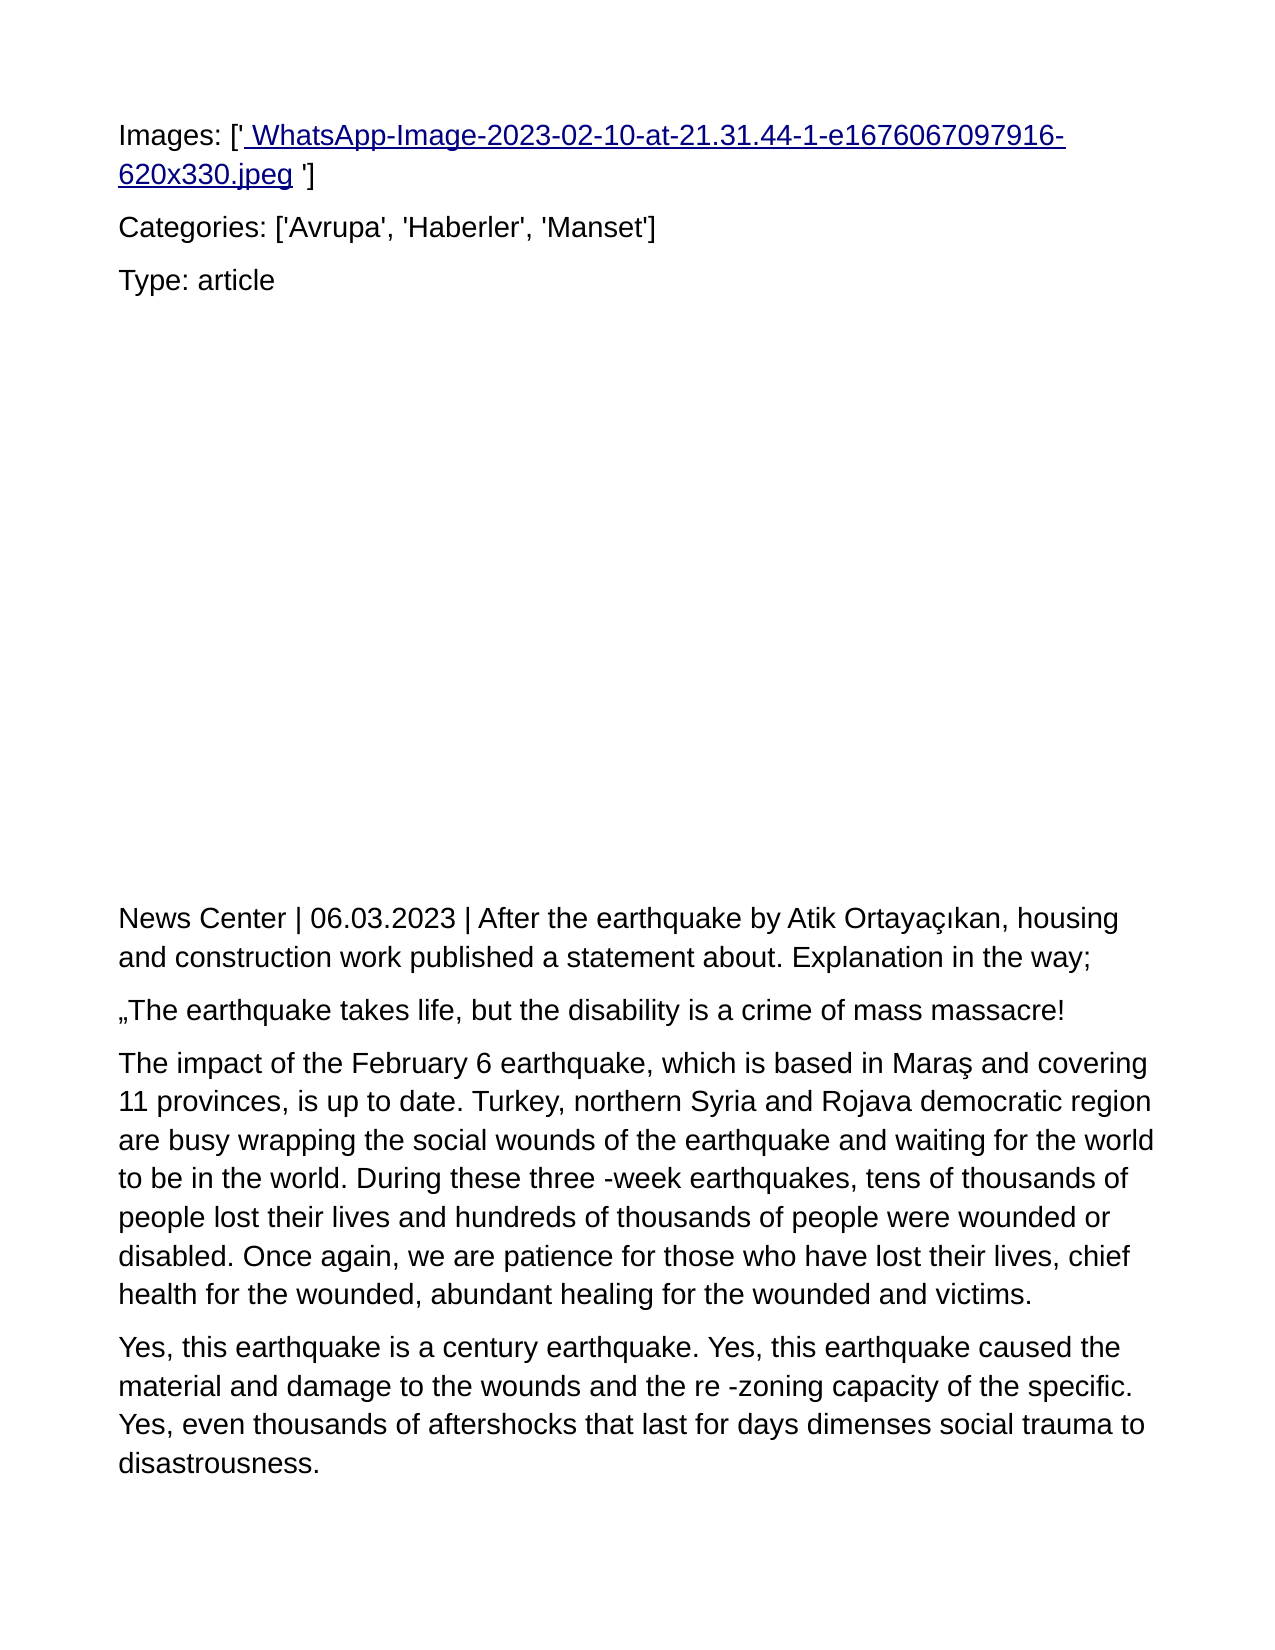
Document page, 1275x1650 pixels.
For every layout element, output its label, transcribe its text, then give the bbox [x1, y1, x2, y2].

text Type: article [118, 263, 1157, 296]
text Yes, this earthquake is a century earthquake. Yes, this earthquake caused the material and damage to the wounds and the re -zoning capacity of the specific. Yes, even thousands of aftershocks that last for days dimenses social trauma to disastrousness. [118, 1330, 1157, 1479]
text News Center | 06.03.2023 | After the earthquake by Atik Ortayaçıkan, housing and construction work published a statement about. Explanation in the way; [118, 316, 1157, 973]
text The impact of the February 6 earthquake, which is based in Maraş and covering 11 provinces, is up to date. Turkey, northern Syria and Rojava democratic region are busy wrapping the social wounds of the earthquake and waiting for the world to be in the world. During these three -week earthquakes, tens of thousands of people lost their lives and hundreds of thousands of people were wounded or disabled. Once again, we are patience for those who have lost their lives, chief health for the wounded, abundant healing for the wounded and victims. [118, 1046, 1157, 1311]
text Images: [' WhatsApp-Image-2023-02-10-at-21.31.44-1-e1676067097916-620x330.jpeg '] [118, 118, 1157, 190]
text „The earthquake takes life, but the disability is a crime of mass massacre! [118, 993, 1157, 1026]
text Categories: ['Avrupa', 'Haberler', 'Manset'] [118, 210, 1157, 243]
